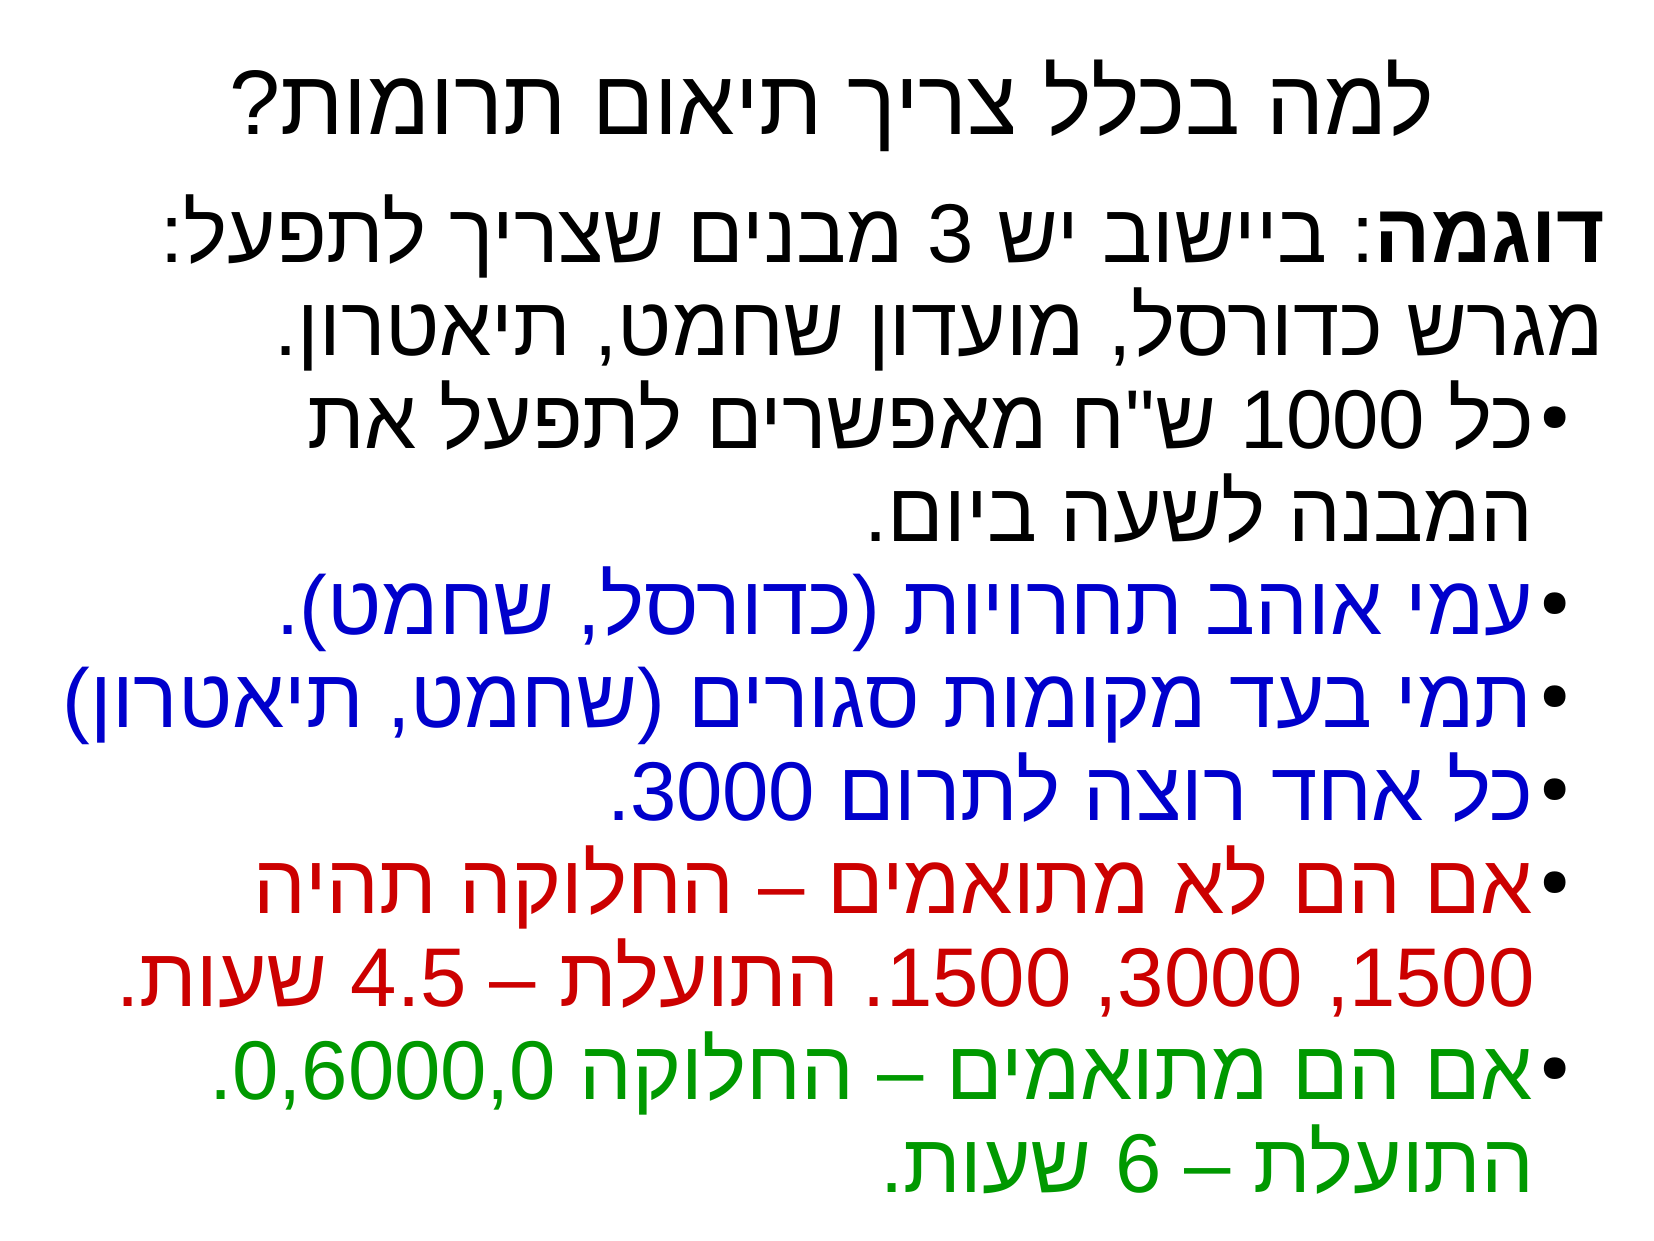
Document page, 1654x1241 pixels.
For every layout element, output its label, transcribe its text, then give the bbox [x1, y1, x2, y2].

title למה בכלל צריך תיאום תרומות? [45, 0, 1621, 180]
text_box דוגמה: ביישוב יש 3 מבנים שצריך לתפעל: מגרש כדורסל, מועדון שחמט, תיאטרון. כל 1000 ש"ח מאפשרים לתפעל את המבנה לשעה ביום. עמי אוהב תחרויות (כדורסל, שחמט). תמי בעד מקומות סגורים (שחמט, תיאטרון) כל אחד רוצה לתרום 3000. אם הם לא מתואמים – החלוקה תהיה 1500, 3000, 1500. התועלת – 4.5 שעות. אם הם מתואמים – החלוקה 0,6000,0. התועלת – 6 שעות. [45, 180, 1621, 1218]
